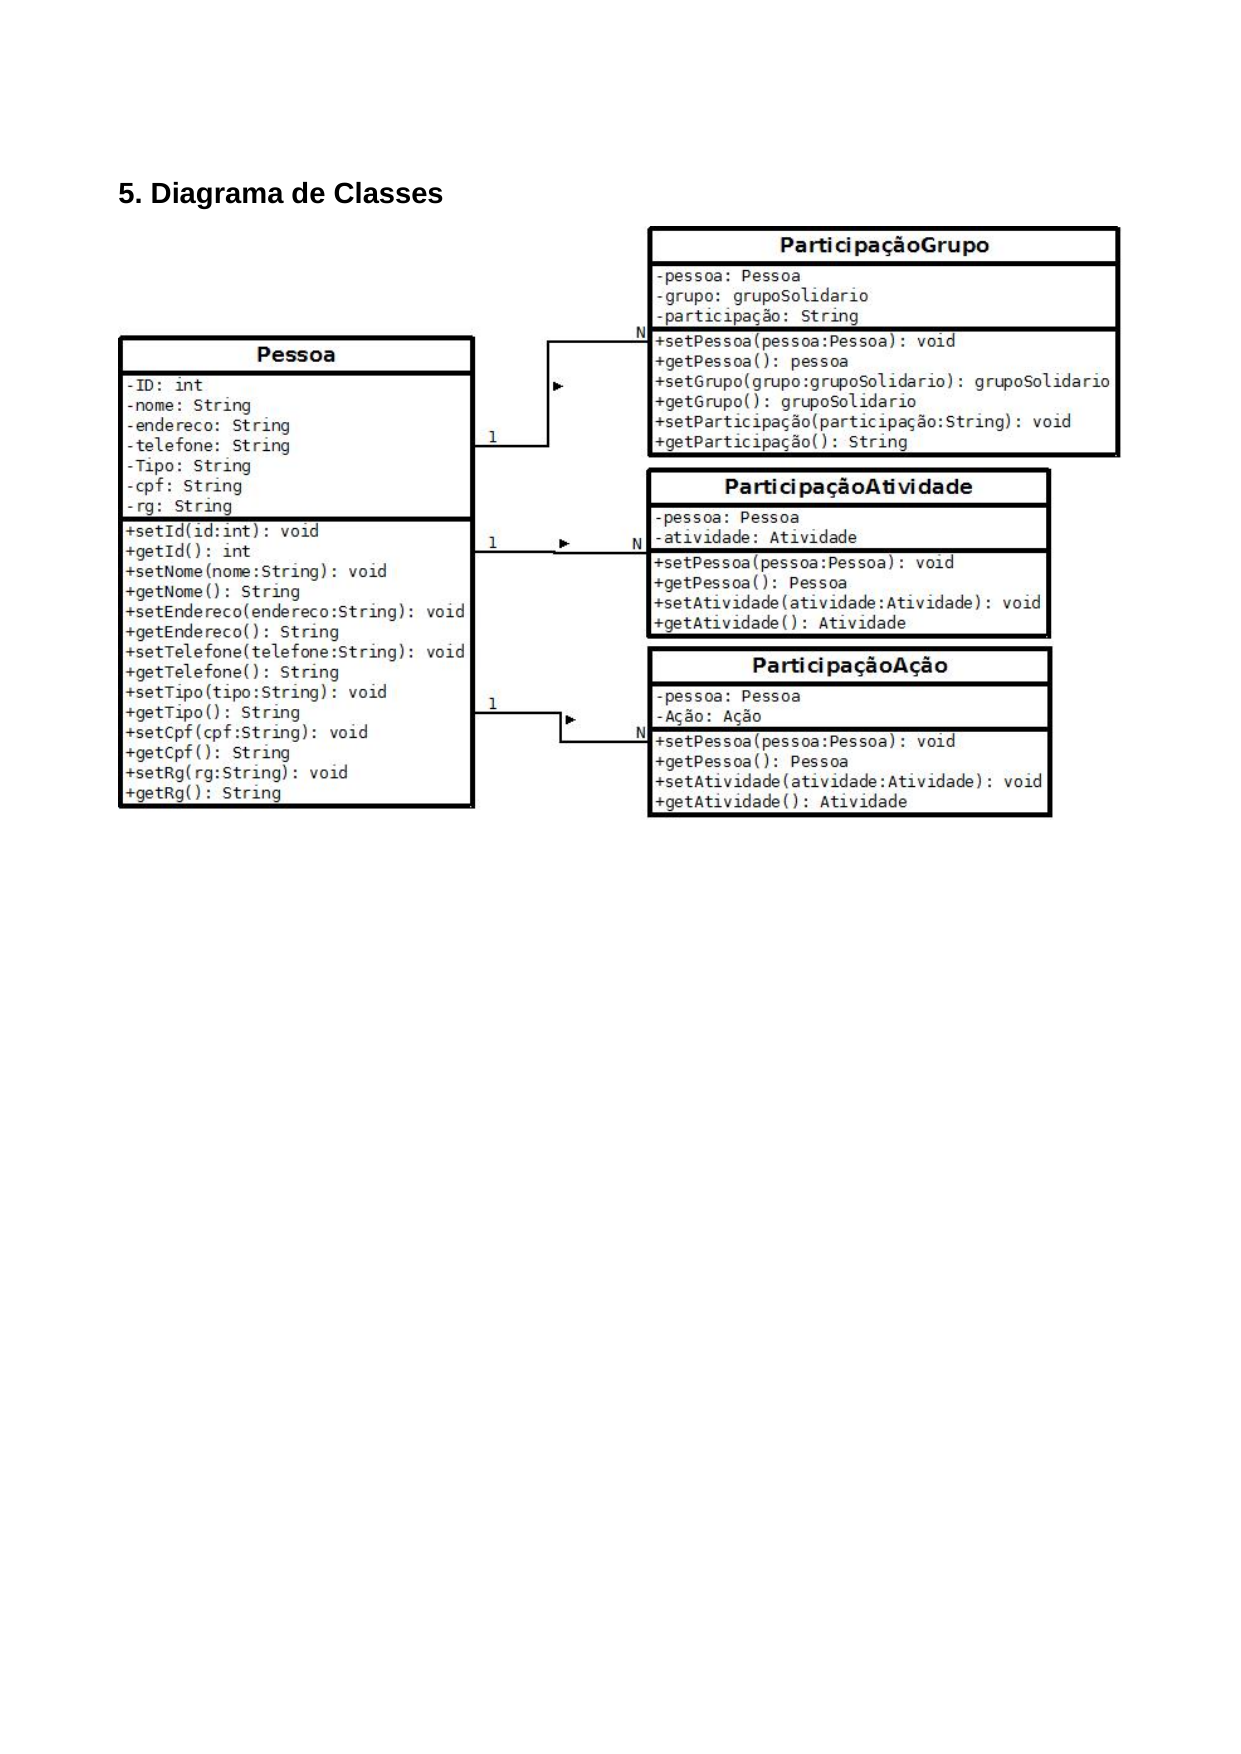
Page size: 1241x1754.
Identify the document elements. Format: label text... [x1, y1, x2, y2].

picture [118, 226, 1123, 820]
text 5. Diagrama de Classes [118, 176, 1122, 210]
